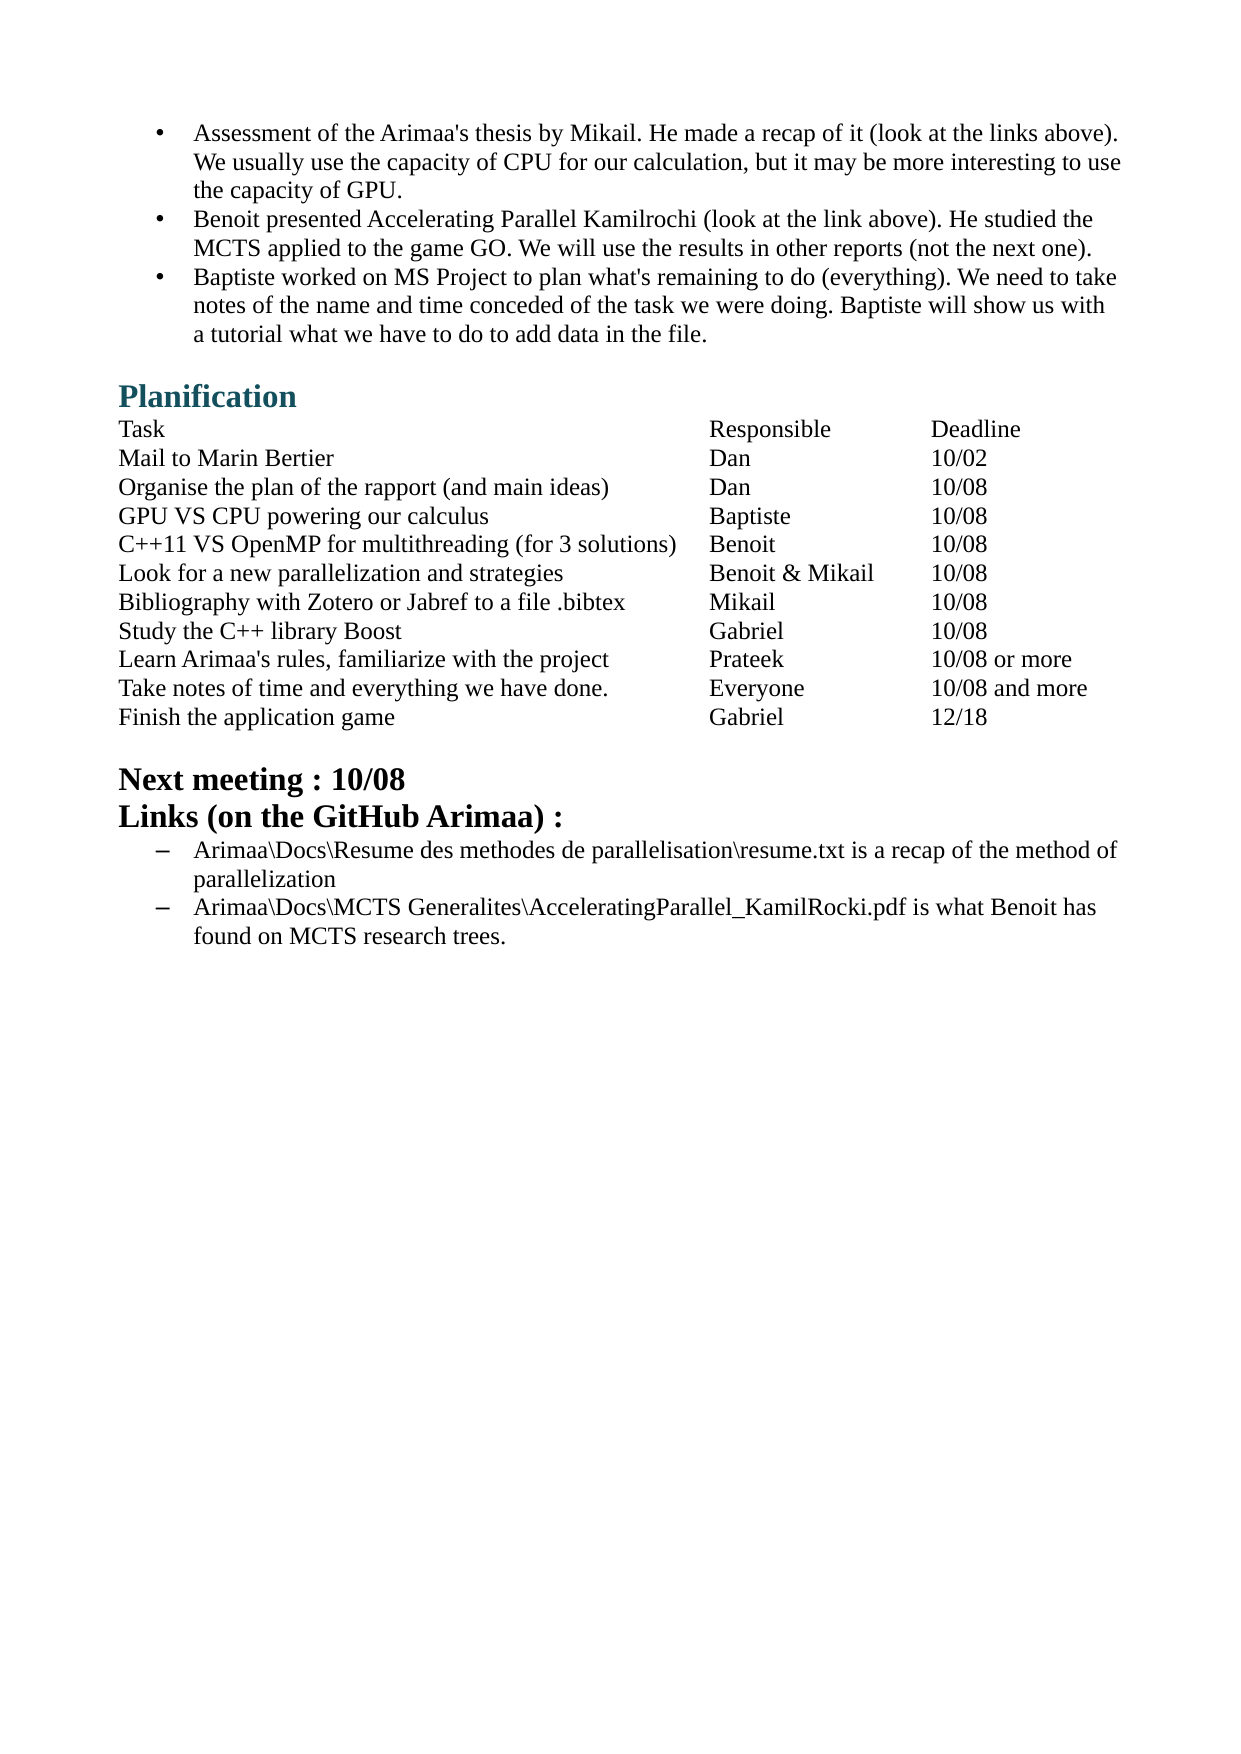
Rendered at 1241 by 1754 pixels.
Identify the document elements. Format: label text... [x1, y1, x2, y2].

text Bibliography with Zotero or Jabref to a file .bibtex Mikail 10/08 [118, 587, 1122, 616]
text Organise the plan of the rapport (and main ideas) Dan 10/08 [118, 472, 1122, 501]
text Study the C++ library Boost Gabriel 10/08 [118, 616, 1122, 644]
text C++11 VS OpenMP for multithreading (for 3 solutions) Benoit 10/08 [118, 529, 1122, 558]
list Assessment of the Arimaa's thesis by Mikail. He made a recap of it (look at the links above). We usually use the capacity of CPU for our calculation, but it may be more interesting to use the capacity of GPU. [156, 118, 1122, 204]
text Mail to Marin Bertier Dan 10/02 [118, 443, 1122, 472]
text Task Responsible Deadline [118, 414, 1122, 443]
list Baptiste worked on MS Project to plan what's remaining to do (everything). We need to take notes of the name and time conceded of the task we were doing. Baptiste will show us with a tutorial what we have to do to add data in the file. [156, 262, 1122, 348]
subtitle Next meeting : 10/08 [118, 759, 1122, 797]
text Learn Arimaa's rules, familiarize with the project Prateek 10/08 or more [118, 644, 1122, 673]
text Finish the application game Gabriel 12/18 [118, 702, 1122, 731]
text GPU VS CPU powering our calculus Baptiste 10/08 [118, 501, 1122, 529]
list Arimaa\Docs\Resume des methodes de parallelisation\resume.txt is a recap of the method of parallelization [156, 835, 1122, 892]
list Benoit presented Accelerating Parallel Kamilrochi (look at the link above). He studied the MCTS applied to the game GO. We will use the results in other reports (not the next one). [156, 204, 1122, 262]
text Look for a new parallelization and strategies Benoit & Mikail 10/08 [118, 558, 1122, 587]
list Arimaa\Docs\MCTS Generalites\AcceleratingParallel_KamilRocki.pdf is what Benoit has found on MCTS research trees. [156, 892, 1122, 950]
text Take notes of time and everything we have done. Everyone 10/08 and more [118, 673, 1122, 702]
subtitle Links (on the GitHub Arimaa) : [118, 797, 1122, 835]
subtitle Planification [118, 377, 1122, 414]
